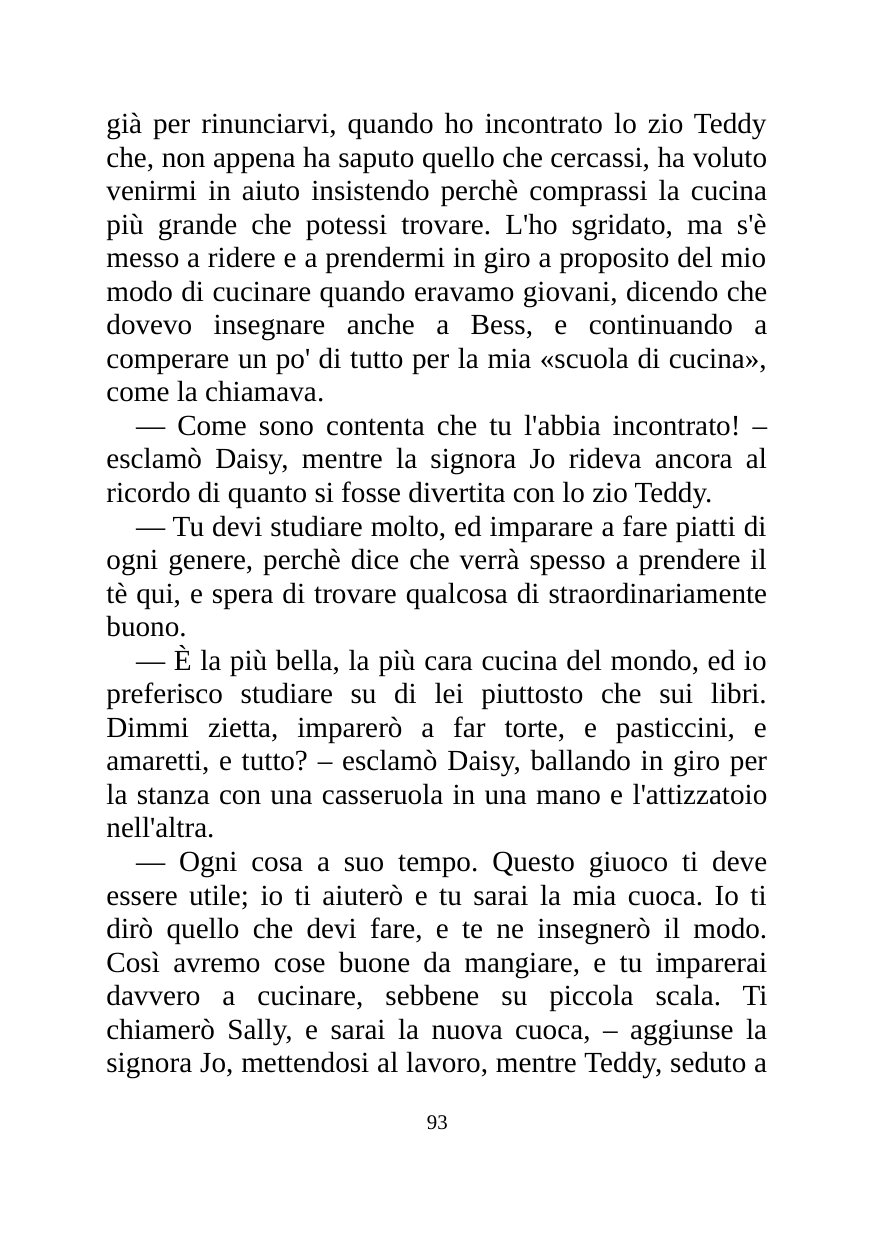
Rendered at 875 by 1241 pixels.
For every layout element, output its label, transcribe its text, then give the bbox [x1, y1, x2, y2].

text — Ogni cosa a suo tempo. Questo giuoco ti deve essere utile; io ti aiuterò e tu sarai la mia cuoca. Io ti dirò quello che devi fare, e te ne insegnerò il modo. Così avremo cose buone da mangiare, e tu imparerai davvero a cucinare, sebbene su piccola scala. Ti chiamerò Sally, e sarai la nuova cuoca, – aggiunse la signora Jo, mettendosi al lavoro, mentre Teddy, seduto a [106, 844, 768, 1079]
text — È la più bella, la più cara cucina del mondo, ed io preferisco studiare su di lei piuttosto che sui libri. Dimmi zietta, imparerò a far torte, e pasticcini, e amaretti, e tutto? – esclamò Daisy, ballando in giro per la stanza con una casseruola in una mano e l'attizzatoio nell'altra. [106, 643, 768, 844]
text — Tu devi studiare molto, ed imparare a fare piatti di ogni genere, perchè dice che verrà spesso a prendere il tè qui, e spera di trovare qualcosa di straordinariamente buono. [106, 509, 768, 643]
text già per rinunciarvi, quando ho incontrato lo zio Teddy che, non appena ha saputo quello che cercassi, ha voluto venirmi in aiuto insistendo perchè comprassi la cucina più grande che potessi trovare. L'ho sgridato, ma s'è messo a ridere e a prendermi in giro a proposito del mio modo di cucinare quando eravamo giovani, dicendo che dovevo insegnare anche a Bess, e continuando a comperare un po' di tutto per la mia «scuola di cucina», come la chiamava. [106, 106, 768, 408]
text — Come sono contenta che tu l'abbia incontrato! – esclamò Daisy, mentre la signora Jo rideva ancora al ricordo di quanto si fosse divertita con lo zio Teddy. [106, 408, 768, 509]
